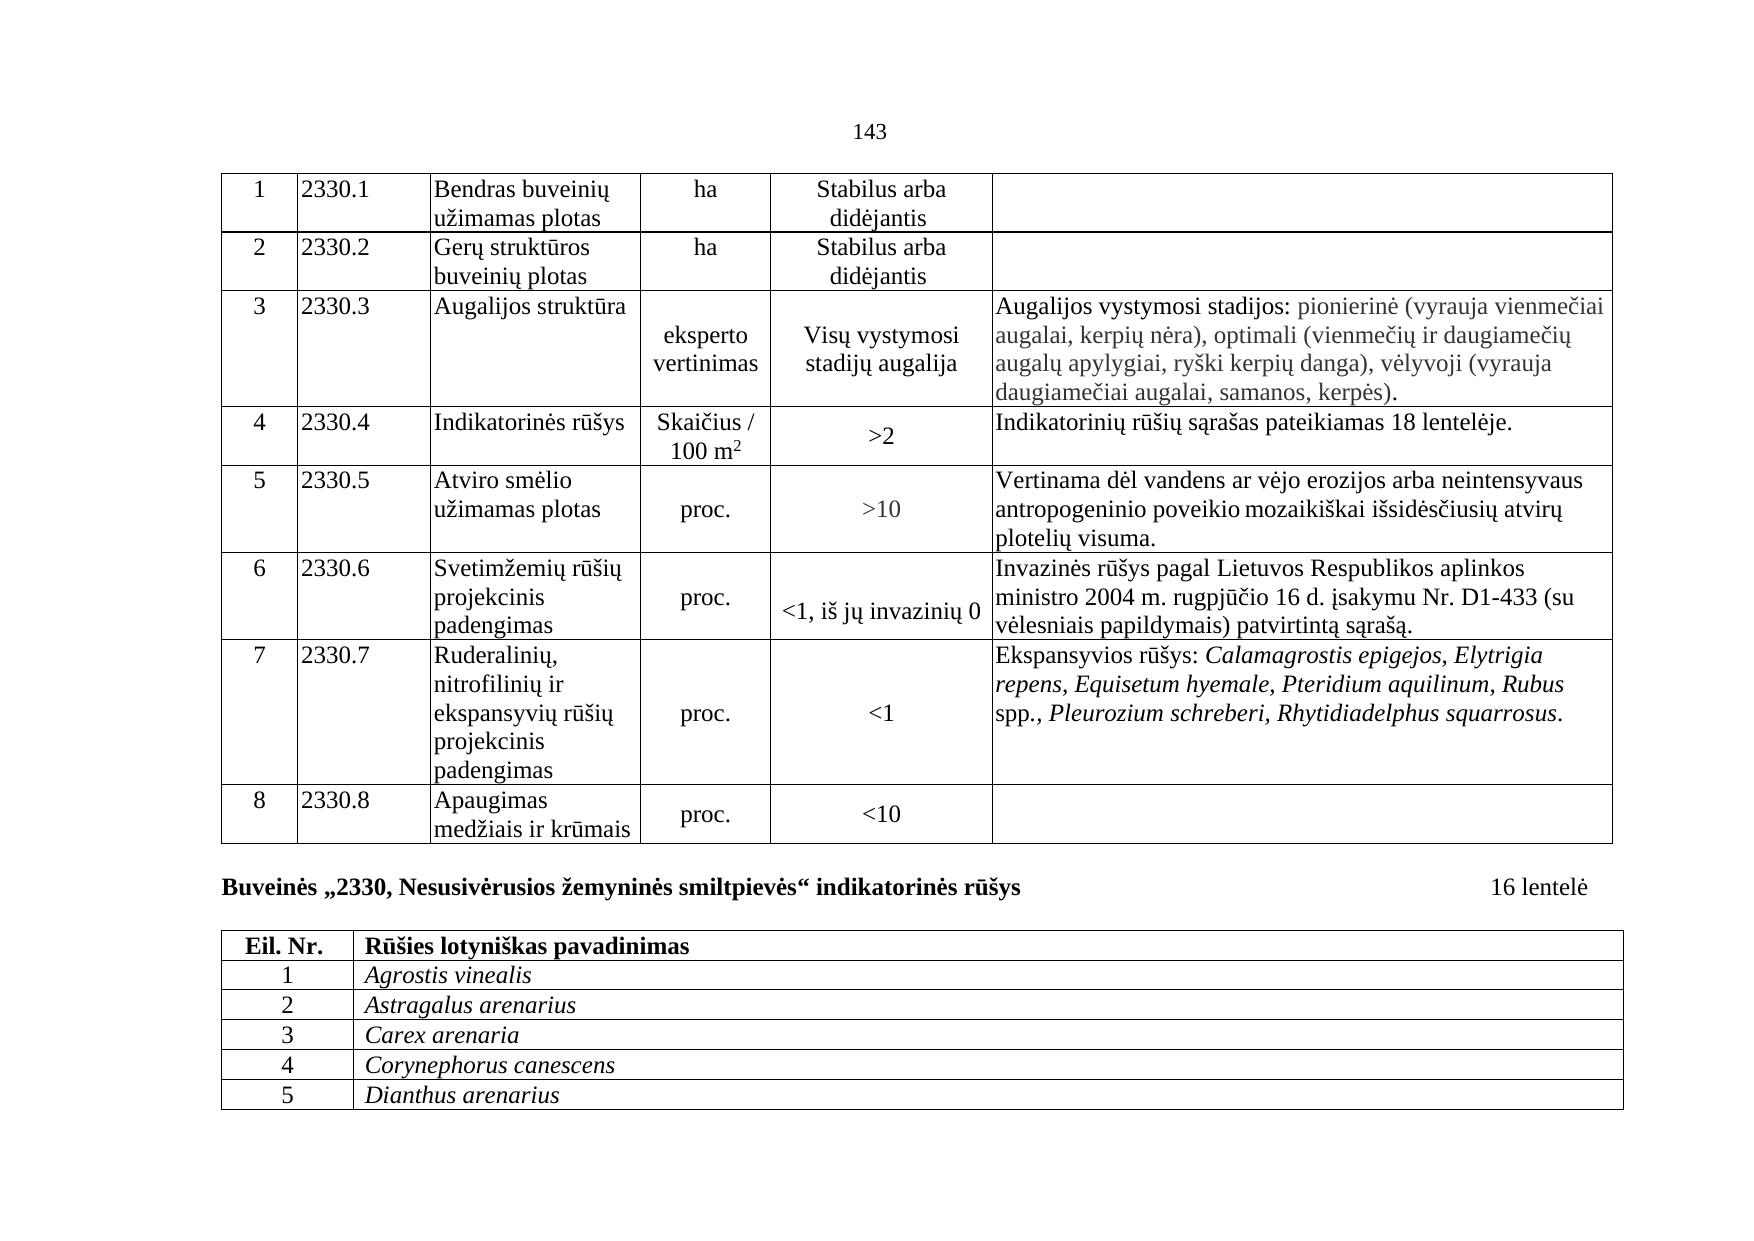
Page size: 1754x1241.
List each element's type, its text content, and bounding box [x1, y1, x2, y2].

table_cell proc. [641, 785, 770, 842]
table_cell 2 [222, 233, 297, 290]
table_cell Visų vystymosi stadijų augalija [771, 291, 992, 406]
table_cell proc. [641, 466, 770, 552]
table_cell Ekspansyvios rūšys: Calamagrostis epigejos, Elytrigia repens, Equisetum hyemale, Pteridium aquilinum, Rubus spp., Pleurozium schreberi, Rhytidiadelphus squarrosus. [993, 640, 1612, 784]
table_cell >10 [771, 466, 992, 552]
table_cell 2330.5 [298, 466, 430, 552]
table_cell Gerų struktūros buveinių plotas [431, 233, 640, 290]
table_cell >2 [771, 407, 992, 464]
table_cell Dianthus arenarius [354, 1080, 1623, 1108]
table_header Rūšies lotyniškas pavadinimas [354, 931, 1623, 959]
table_cell Stabilus arba didėjantis [771, 233, 992, 290]
table_cell <1 [771, 640, 992, 784]
table_cell Agrostis vinealis [354, 961, 1623, 989]
table_cell 3 [222, 1020, 353, 1049]
table_cell ha [641, 174, 770, 231]
table_cell [993, 233, 1612, 290]
table_cell Bendras buveinių užimamas plotas [431, 174, 640, 231]
table_cell 1 [222, 174, 297, 231]
table_cell [993, 785, 1612, 842]
table_cell eksperto vertinimas [641, 291, 770, 406]
table_cell 3 [222, 291, 297, 406]
table_cell 4 [222, 407, 297, 464]
table_cell Vertinama dėl vandens ar vėjo erozijos arba neintensyvaus antropogeninio poveikio mozaikiškai išsidėsčiusių atvirų plotelių visuma. [993, 466, 1612, 552]
table_cell 5 [222, 466, 297, 552]
table_cell 2330.7 [298, 640, 430, 784]
table_cell 2330.3 [298, 291, 430, 406]
table_cell Skaičius / 100 m2 [641, 407, 770, 464]
table_cell proc. [641, 640, 770, 784]
table_cell 2 [222, 990, 353, 1019]
table_cell 5 [222, 1080, 353, 1108]
table_cell Invazinės rūšys pagal Lietuvos Respublikos aplinkos ministro 2004 m. rugpjūčio 16 d. įsakymu Nr. D1-433 (su vėlesniais papildymais) patvirtintą sąrašą. [993, 553, 1612, 639]
table_cell Atviro smėlio užimamas plotas [431, 466, 640, 552]
table_cell Svetimžemių rūšių projekcinis padengimas [431, 553, 640, 639]
table_cell Indikatorinės rūšys [431, 407, 640, 464]
table_cell Stabilus arba didėjantis [771, 174, 992, 231]
table_cell 2330.1 [298, 174, 430, 231]
table_cell <10 [771, 785, 992, 842]
table_cell Astragalus arenarius [354, 990, 1623, 1019]
table_cell 2330.8 [298, 785, 430, 842]
table_cell 7 [222, 640, 297, 784]
table_cell Indikatorinių rūšių sąrašas pateikiamas 18 lentelėje. [993, 407, 1612, 464]
table_cell Augalijos vystymosi stadijos: pionierinė (vyrauja vienmečiai augalai, kerpių nėra), optimali (vienmečių ir daugiamečių augalų apylygiai, ryški kerpių danga), vėlyvoji (vyrauja daugiamečiai augalai, samanos, kerpės). [993, 291, 1612, 406]
table_cell Carex arenaria [354, 1020, 1623, 1049]
table_cell <1, iš jų invazinių 0 [771, 553, 992, 639]
table_cell Ruderalinių, nitrofilinių ir ekspansyvių rūšių projekcinis padengimas [431, 640, 640, 784]
table_cell 6 [222, 553, 297, 639]
table_cell 2330.4 [298, 407, 430, 464]
table_cell 4 [222, 1050, 353, 1079]
table_cell 8 [222, 785, 297, 842]
table_cell ha [641, 233, 770, 290]
table_cell Augalijos struktūra [431, 291, 640, 406]
table_cell [993, 174, 1612, 231]
table_cell 1 [222, 961, 353, 989]
text Buveinės „2330, Nesusivėrusios žemyninės smiltpievės“ indikatorinės rūšys 16 lentelė [221, 872, 1636, 901]
table_cell Corynephorus canescens [354, 1050, 1623, 1079]
table_cell 2330.6 [298, 553, 430, 639]
table_cell 2330.2 [298, 233, 430, 290]
table_header Eil. Nr. [222, 931, 353, 959]
table_cell Apaugimas medžiais ir krūmais [431, 785, 640, 842]
table_cell proc. [641, 553, 770, 639]
